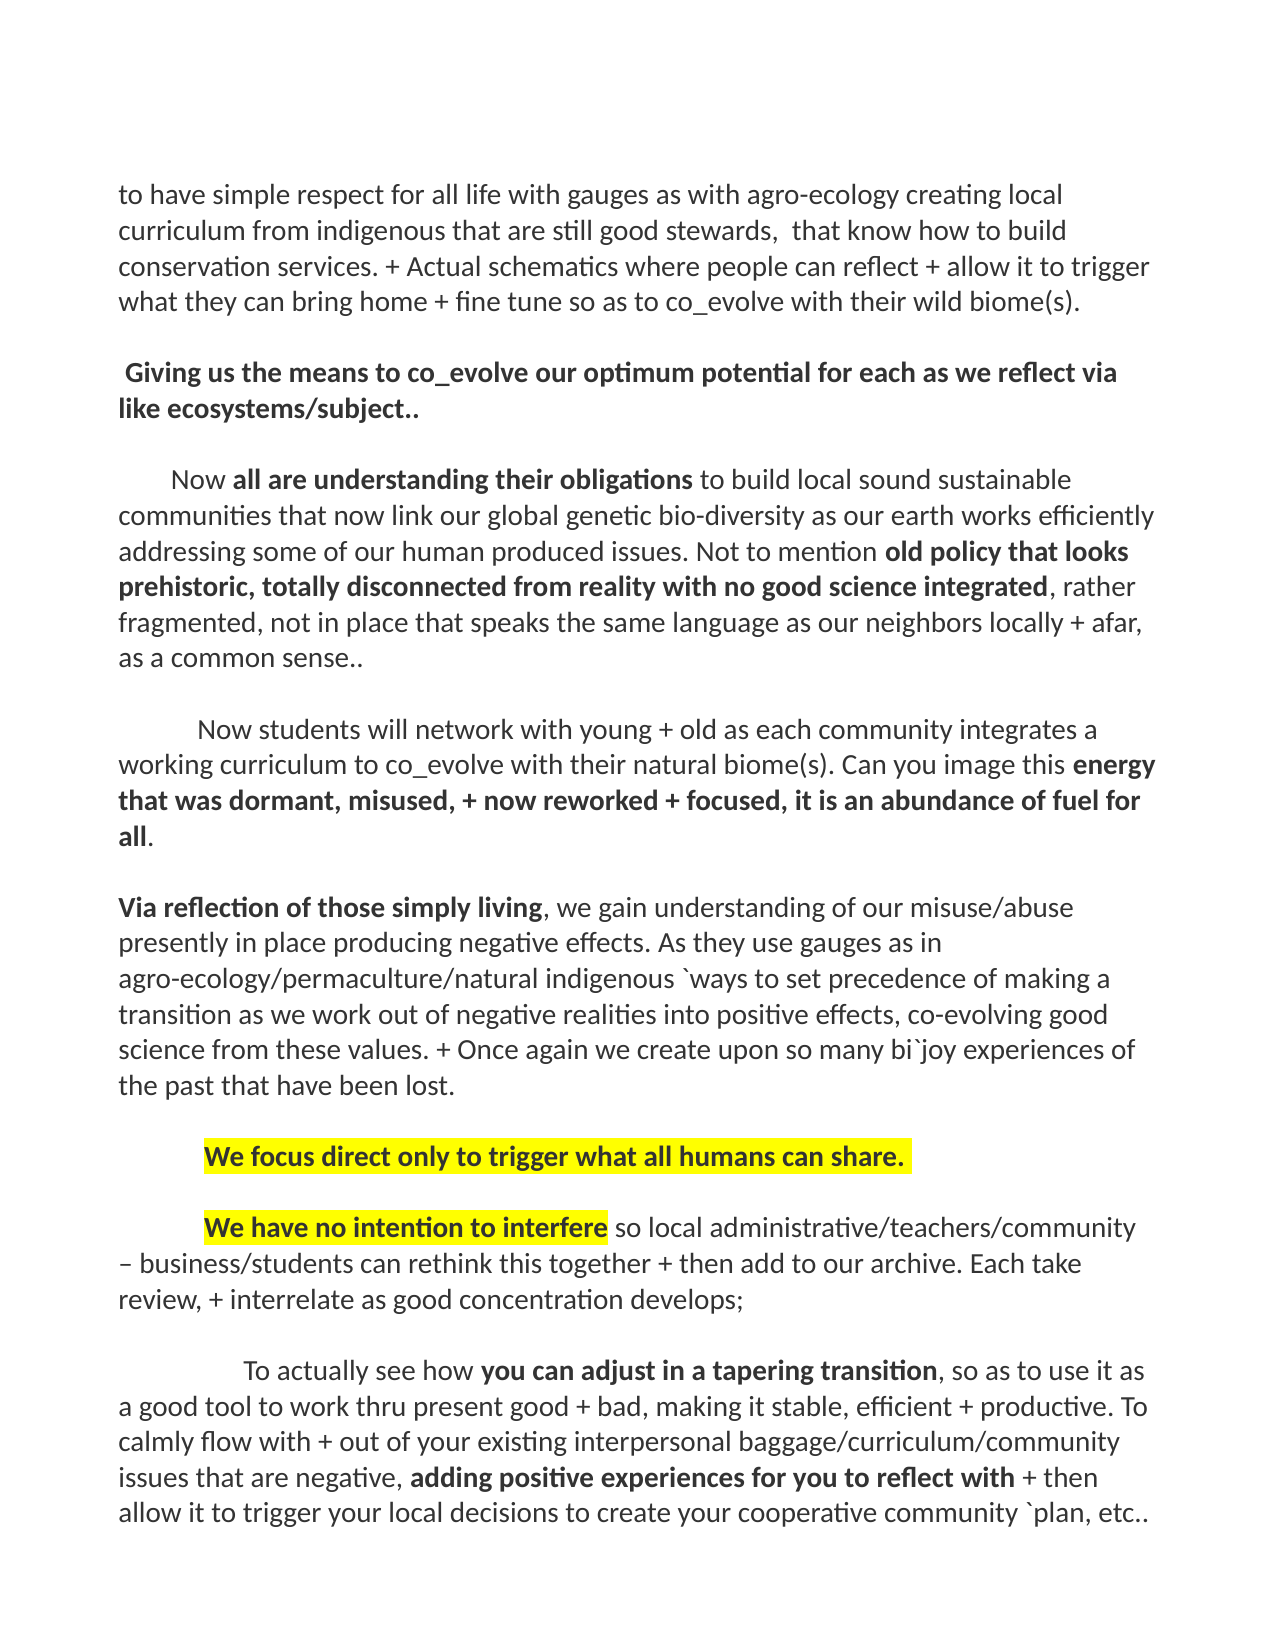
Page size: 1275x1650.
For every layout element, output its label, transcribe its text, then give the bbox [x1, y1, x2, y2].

text We have no intention to interfere so local administrative/teachers/community – business/students can rethink this together + then add to our archive. Each take review, + interrelate as good concentration develops; [118, 1209, 1157, 1316]
text Giving us the means to co_evolve our optimum potential for each as we reflect via like ecosystems/subject.. [118, 354, 1157, 426]
text We focus direct only to trigger what all humans can share. [118, 1138, 1157, 1174]
text Via reflection of those simply living, we gain understanding of our misuse/abuse presently in place producing negative effects. As they use gauges as in agro-ecology/permaculture/natural indigenous `ways to set precedence of making a transition as we work out of negative realities into positive effects, co-evolving good science from these values. + Once again we create upon so many bi`joy experiences of the past that have been lost. [118, 889, 1157, 1103]
text Now all are understanding their obligations to build local sound sustainable communities that now link our global genetic bio-diversity as our earth works efficiently addressing some of our human produced issues. Not to mention old policy that looks prehistoric, totally disconnected from reality with no good science integrated, rather fragmented, not in place that speaks the same language as our neighbors locally + afar, as a common sense.. [118, 461, 1157, 675]
text to have simple respect for all life with gauges as with agro-ecology creating local curriculum from indigenous that are still good stewards, that know how to build conservation services. + Actual schematics where people can reflect + allow it to trigger what they can bring home + fine tune so as to co_evolve with their wild biome(s). [118, 176, 1157, 319]
text Now students will network with young + old as each community integrates a working curriculum to co_evolve with their natural biome(s). Can you image this energy that was dormant, misused, + now reworked + focused, it is an abundance of fuel for all. [118, 711, 1157, 853]
text To actually see how you can adjust in a tapering transition, so as to use it as a good tool to work thru present good + bad, making it stable, efficient + productive. To calmly flow with + out of your existing interpersonal baggage/curriculum/community issues that are negative, adding positive experiences for you to reflect with + then allow it to trigger your local decisions to create your cooperative community `plan, etc.. [118, 1352, 1157, 1530]
